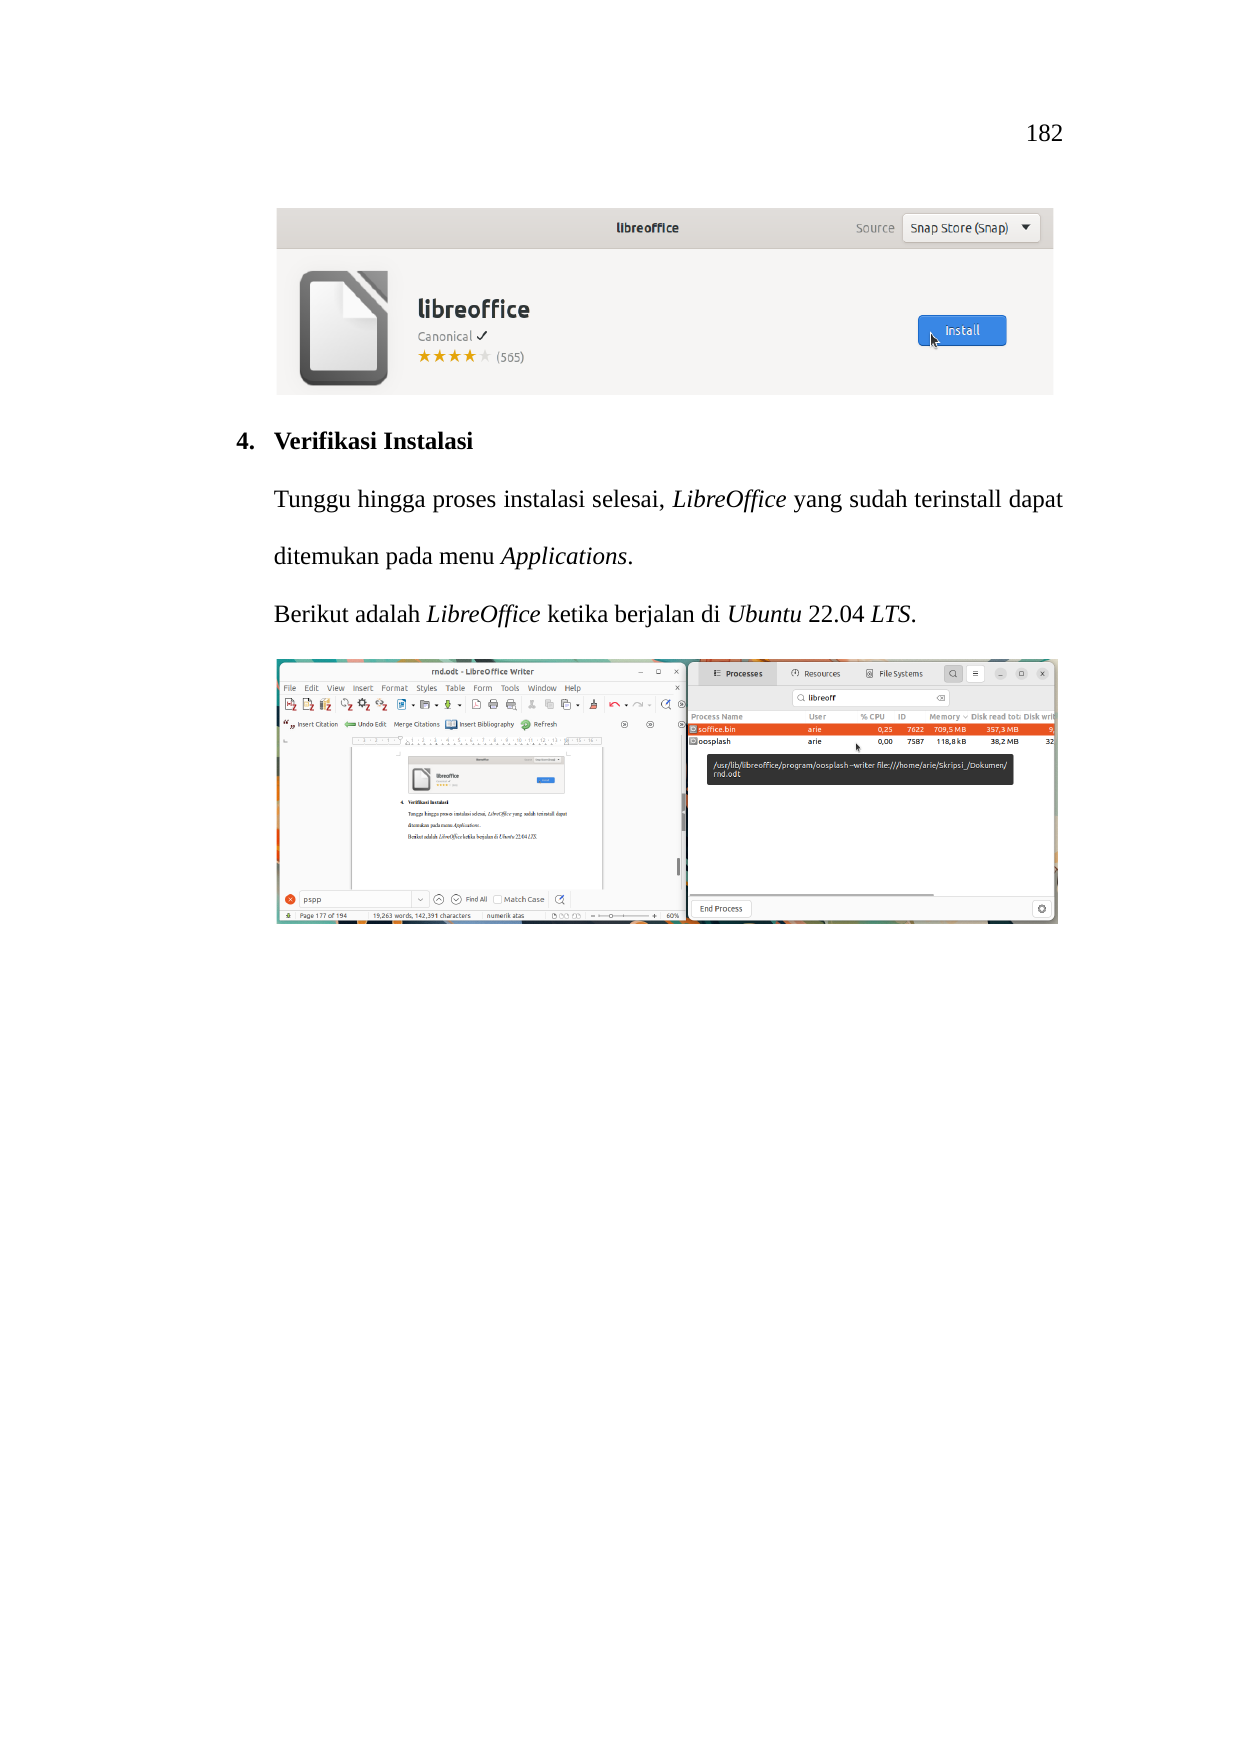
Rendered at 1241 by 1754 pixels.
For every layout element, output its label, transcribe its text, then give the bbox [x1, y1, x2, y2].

list Berikut adalah LibreOffice ketika berjalan di Ubuntu 22.04 LTS. [236, 599, 1063, 628]
picture [276, 659, 1058, 924]
picture [276, 208, 1054, 395]
list Verifikasi Instalasi [236, 426, 1063, 455]
list Tunggu hingga proses instalasi selesai, LibreOffice yang sudah terinstall dapat ditemukan pada menu Applications. [236, 484, 1063, 570]
